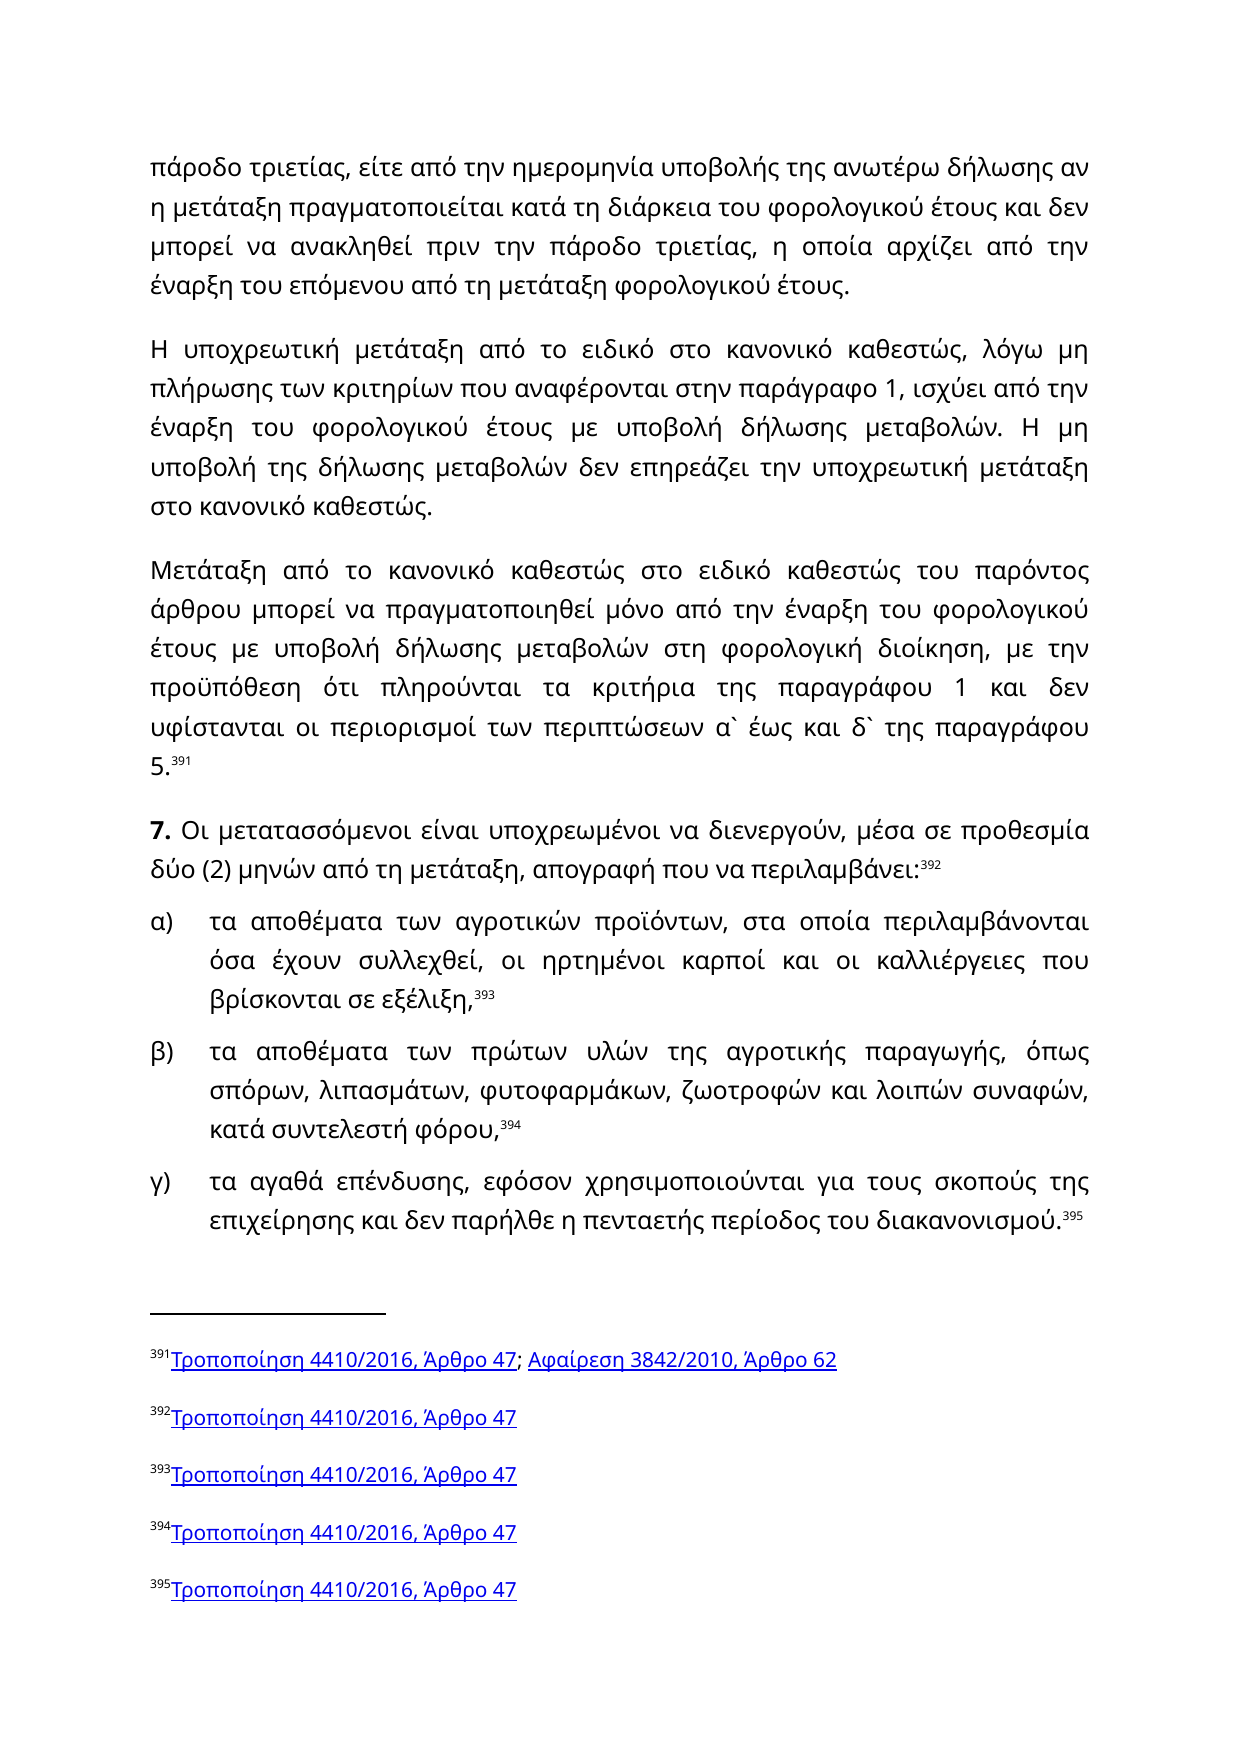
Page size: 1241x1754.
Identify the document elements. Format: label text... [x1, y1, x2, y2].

list γ) τα αγαθά επένδυσης, εφόσον χρησιμοποιούνται για τους σκοπούς της επιχείρησης και δεν παρήλθε η πενταετής περίοδος του διακανονισμού. [150, 1163, 1090, 1237]
text Τροποποίηση 4410/2016, Άρθρο 47 [150, 1518, 1090, 1546]
text Τροποποίηση 4410/2016, Άρθρο 47 [150, 1403, 1090, 1431]
text 7. Οι μετατασσόμενοι είναι υποχρεωμένοι να διενεργούν, μέσα σε προθεσμία δύο (2) μηνών από τη μετάταξη, απογραφή που να περιλαμβάνει: [150, 812, 1090, 886]
list β) τα αποθέματα των πρώτων υλών της αγροτικής παραγωγής, όπως σπόρων, λιπασμάτων, φυτοφαρμάκων, ζωοτροφών και λοιπών συναφών, κατά συντελεστή φόρου, [150, 1033, 1090, 1146]
text Η υποχρεωτική μετάταξη από το ειδικό στο κανονικό καθεστώς, λόγω μη πλήρωσης των κριτηρίων που αναφέρονται στην παράγραφο 1, ισχύει από την έναρξη του φορολογικού έτους με υποβολή δήλωσης μεταβολών. Η μη υποβολή της δήλωσης μεταβολών δεν επηρεάζει την υποχρεωτική μετάταξη στο κανονικό καθεστώς. [150, 332, 1090, 522]
text Μετάταξη από το κανονικό καθεστώς στο ειδικό καθεστώς του παρόντος άρθρου μπορεί να πραγματοποιηθεί μόνο από την έναρξη του φορολογικού έτους με υποβολή δήλωσης μεταβολών στη φορολογική διοίκηση, με την προϋπόθεση ότι πληρούνται τα κριτήρια της παραγράφου 1 και δεν υφίστανται οι περιορισμοί των περιπτώσεων α` έως και δ` της παραγράφου 5. [150, 552, 1090, 782]
text πάροδο τριετίας, είτε από την ημερομηνία υποβολής της ανωτέρω δήλωσης αν η μετάταξη πραγματοποιείται κατά τη διάρκεια του φορολογικού έτους και δεν μπορεί να ανακληθεί πριν την πάροδο τριετίας, η οποία αρχίζει από την έναρξη του επόμενου από τη μετάταξη φορολογικού έτους. [150, 150, 1090, 302]
text Τροποποίηση 4410/2016, Άρθρο 47 [150, 1460, 1090, 1489]
text Τροποποίηση 4410/2016, Άρθρο 47 [150, 1576, 1090, 1604]
text Τροποποίηση 4410/2016, Άρθρο 47; Αφαίρεση 3842/2010, Άρθρο 62 [150, 1345, 1090, 1373]
list α) τα αποθέματα των αγροτικών προϊόντων, στα οποία περιλαμβάνονται όσα έχουν συλλεχθεί, οι ηρτημένοι καρποί και οι καλλιέργειες που βρίσκονται σε εξέλιξη, [150, 903, 1090, 1016]
